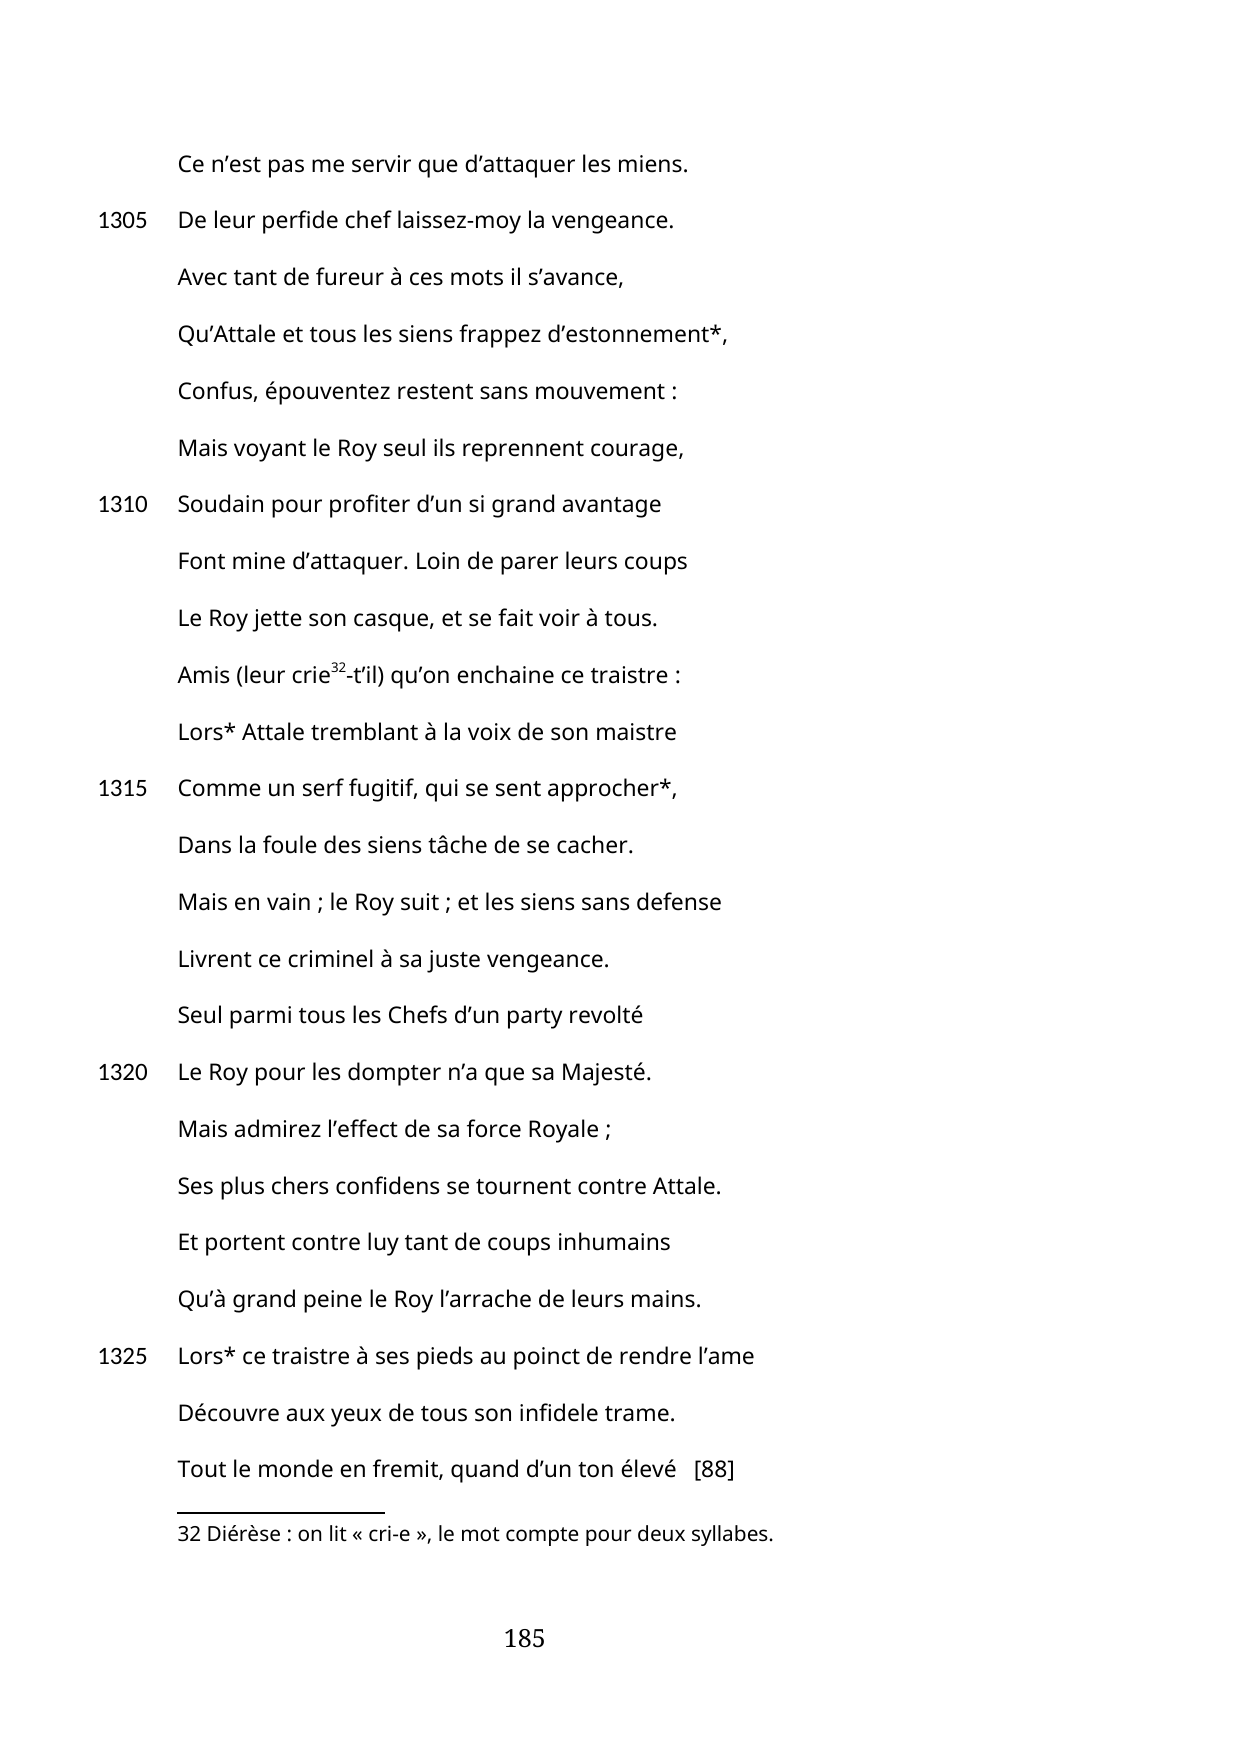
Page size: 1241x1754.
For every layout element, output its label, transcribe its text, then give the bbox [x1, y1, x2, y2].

text Lors* ce traistre à ses pieds au poinct de rendre l’ame [177, 1340, 872, 1371]
text Dans la foule des siens tâche de se cacher. [177, 829, 872, 860]
text Mais en vain ; le Roy suit ; et les siens sans defense [177, 886, 872, 917]
text Le Roy jette son casque, et se fait voir à tous. [177, 602, 872, 633]
text Qu’Attale et tous les siens frappez d’estonnement*, [177, 318, 872, 349]
text Amis (leur crie-t’il) qu’on enchaine ce traistre : [177, 659, 872, 690]
text Découvre aux yeux de tous son infidele trame. [177, 1397, 872, 1428]
text Le Roy pour les dompter n’a que sa Majesté. [177, 1056, 872, 1087]
text Mais admirez l’effect de sa force Royale ; [177, 1113, 872, 1144]
text Seul parmi tous les Chefs d’un party revolté [177, 999, 872, 1031]
text Confus, épouventez restent sans mouvement : [177, 375, 872, 406]
text Comme un serf fugitif, qui se sent approcher*, [177, 772, 872, 803]
text Ses plus chers confidens se tournent contre Attale. [177, 1169, 872, 1201]
text Livrent ce criminel à sa juste vengeance. [177, 942, 872, 974]
text De leur perfide chef laissez-moy la vengeance. [177, 204, 872, 236]
text Ce n’est pas me servir que d’attaquer les miens. [177, 148, 872, 179]
text Qu’à grand peine le Roy l’arrache de leurs mains. [177, 1283, 872, 1314]
text Tout le monde en fremit, quand d’un ton élevé [88] [177, 1453, 872, 1485]
text Soudain pour profiter d’un si grand avantage [177, 488, 872, 519]
text Et portent contre luy tant de coups inhumains [177, 1226, 872, 1258]
text Diérèse : on lit « cri-e », le mot compte pour deux syllabes. [177, 1519, 872, 1547]
text Font mine d’attaquer. Loin de parer leurs coups [177, 545, 872, 576]
text Avec tant de fureur à ces mots il s’avance, [177, 261, 872, 292]
text Mais voyant le Roy seul ils reprennent courage, [177, 432, 872, 463]
text Lors* Attale tremblant à la voix de son maistre [177, 715, 872, 747]
